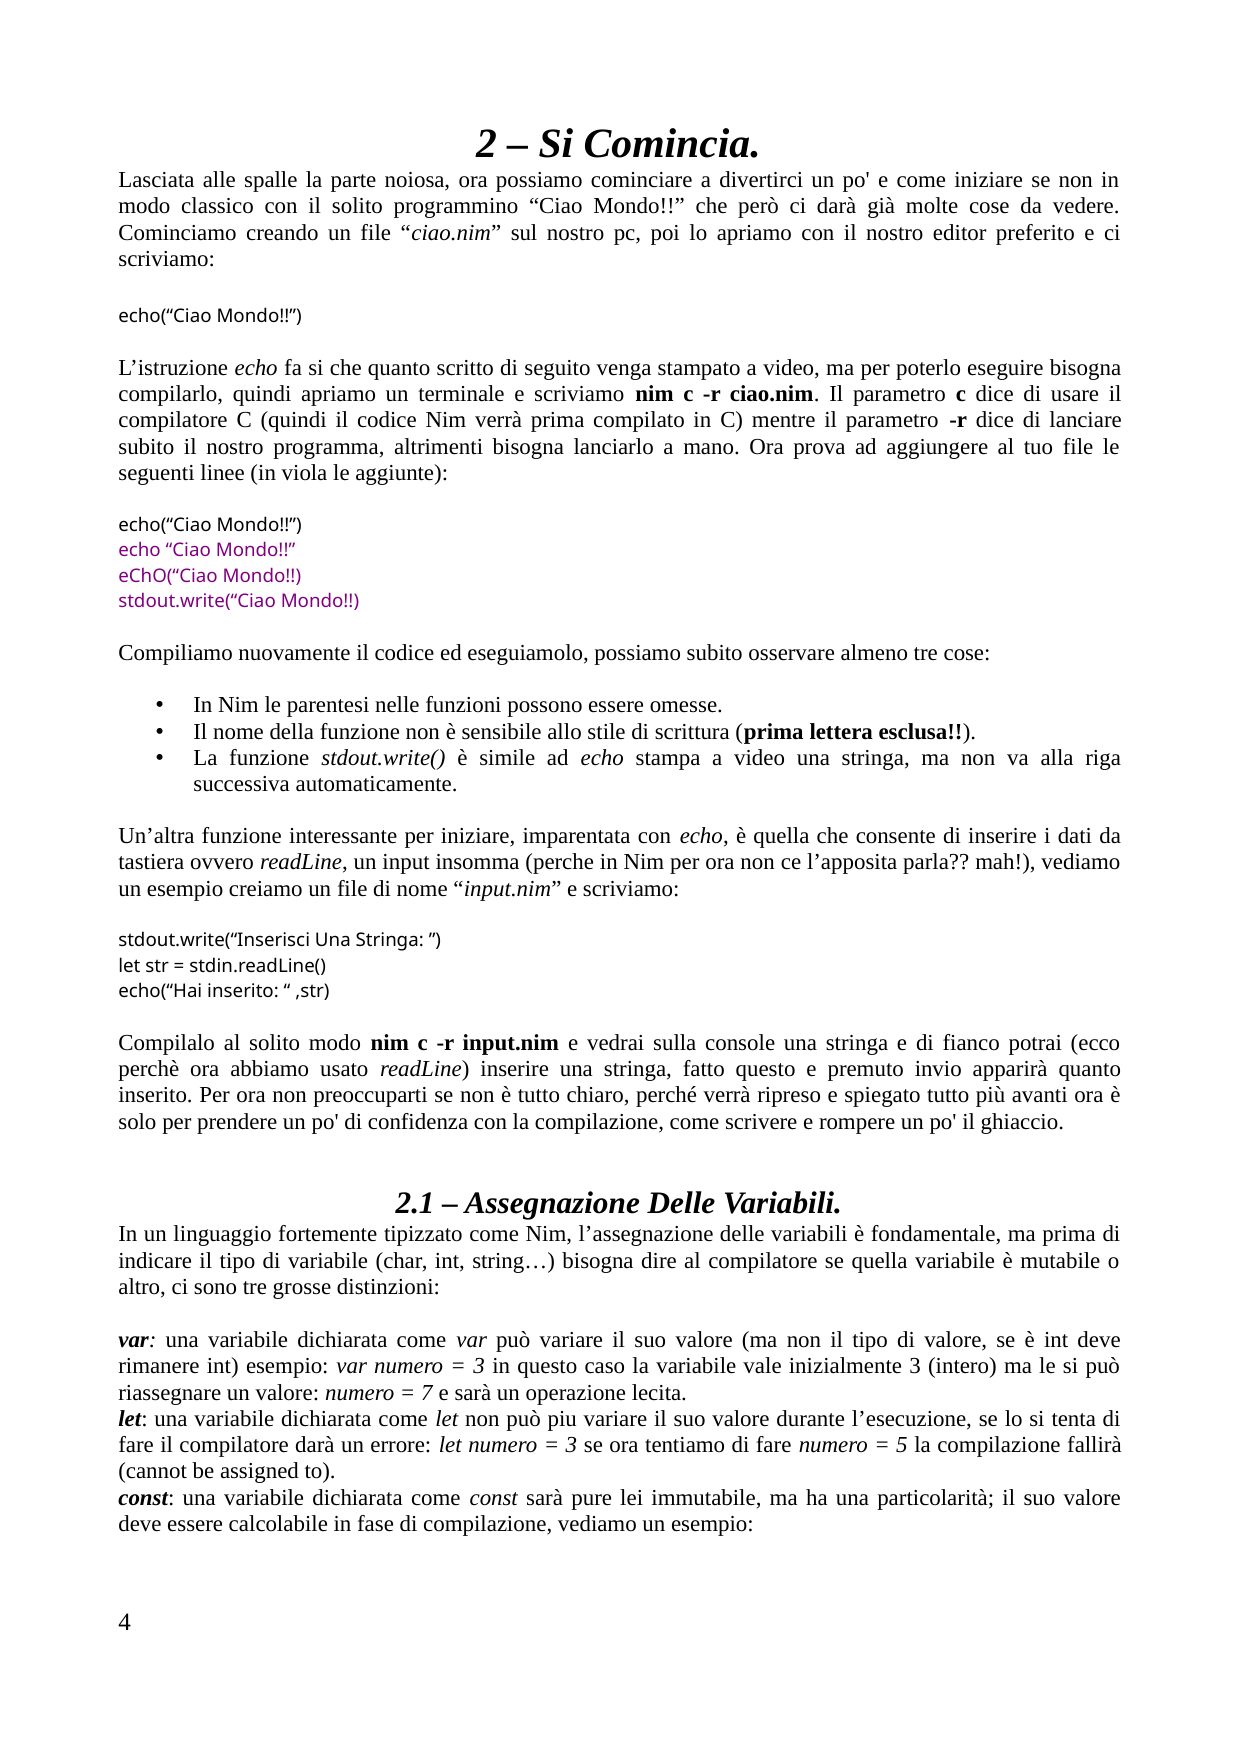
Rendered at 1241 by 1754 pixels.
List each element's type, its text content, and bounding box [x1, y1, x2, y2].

text Un’altra funzione interessante per iniziare, imparentata con echo, è quella che consente di inserire i dati da tastiera ovvero readLine, un input insomma (perche in Nim per ora non ce l’apposita parla?? mah!), vediamo un esempio creiamo un file di nome “input.nim” e scriviamo: [118, 822, 1122, 901]
text stdout.write(“Inserisci Una Stringa: ”) [118, 927, 1122, 952]
list Il nome della funzione non è sensibile allo stile di scrittura (prima lettera esclusa!!). [156, 718, 1122, 744]
text echo(“Ciao Mondo!!”) [118, 511, 1122, 537]
text eChO(“Ciao Mondo!!) [118, 562, 1122, 588]
text Compiliamo nuovamente il codice ed eseguiamolo, possiamo subito osservare almeno tre cose: [118, 639, 1122, 665]
text echo(“Hai inserito: “ ,str) [118, 978, 1122, 1003]
text let str = stdin.readLine() [118, 952, 1122, 978]
text Compilalo al solito modo nim c -r input.nim e vedrai sulla console una stringa e di fianco potrai (ecco perchè ora abbiamo usato readLine) inserire una stringa, fatto questo e premuto invio apparirà quanto inserito. Per ora non preoccuparti se non è tutto chiaro, perché verrà ripreso e spiegato tutto più avanti ora è solo per prendere un po' di confidenza con la compilazione, come scrivere e rompere un po' il ghiaccio. [118, 1029, 1122, 1134]
text Lasciata alle spalle la parte noiosa, ora possiamo cominciare a divertirci un po' e come iniziare se non in modo classico con il solito programmino “Ciao Mondo!!” che però ci darà già molte cose da vedere. Cominciamo creando un file “ciao.nim” sul nostro pc, poi lo apriamo con il nostro editor preferito e ci scriviamo: [118, 166, 1122, 271]
text stdout.write(“Ciao Mondo!!) [118, 588, 1122, 613]
text 2.1 – Assegnazione Delle Variabili. [118, 1184, 1122, 1220]
text L’istruzione echo fa si che quanto scritto di seguito venga stampato a video, ma per poterlo eseguire bisogna compilarlo, quindi apriamo un terminale e scriviamo nim c -r ciao.nim. Il parametro c dice di usare il compilatore C (quindi il codice Nim verrà prima compilato in C) mentre il parametro -r dice di lanciare subito il nostro programma, altrimenti bisogna lanciarlo a mano. Ora prova ad aggiungere al tuo file le seguenti linee (in viola le aggiunte): [118, 354, 1122, 486]
text var: una variabile dichiarata come var può variare il suo valore (ma non il tipo di valore, se è int deve rimanere int) esempio: var numero = 3 in questo caso la variabile vale inizialmente 3 (intero) ma le si può riassegnare un valore: numero = 7 e sarà un operazione lecita. [118, 1326, 1122, 1405]
text 2 – Si Comincia. [118, 118, 1122, 166]
text let: una variabile dichiarata come let non può piu variare il suo valore durante l’esecuzione, se lo si tenta di fare il compilatore darà un errore: let numero = 3 se ora tentiamo di fare numero = 5 la compilazione fallirà (cannot be assigned to). [118, 1405, 1122, 1484]
text const: una variabile dichiarata come const sarà pure lei immutabile, ma ha una particolarità; il suo valore deve essere calcolabile in fase di compilazione, vediamo un esempio: [118, 1484, 1122, 1537]
text In un linguaggio fortemente tipizzato come Nim, l’assegnazione delle variabili è fondamentale, ma prima di indicare il tipo di variabile (char, int, string…) bisogna dire al compilatore se quella variabile è mutabile o altro, ci sono tre grosse distinzioni: [118, 1220, 1122, 1299]
list In Nim le parentesi nelle funzioni possono essere omesse. [156, 691, 1122, 718]
text echo(“Ciao Mondo!!”) [118, 303, 1122, 328]
text echo “Ciao Mondo!!” [118, 537, 1122, 562]
list La funzione stdout.write() è simile ad echo stampa a video una stringa, ma non va alla riga successiva automaticamente. [156, 744, 1122, 797]
